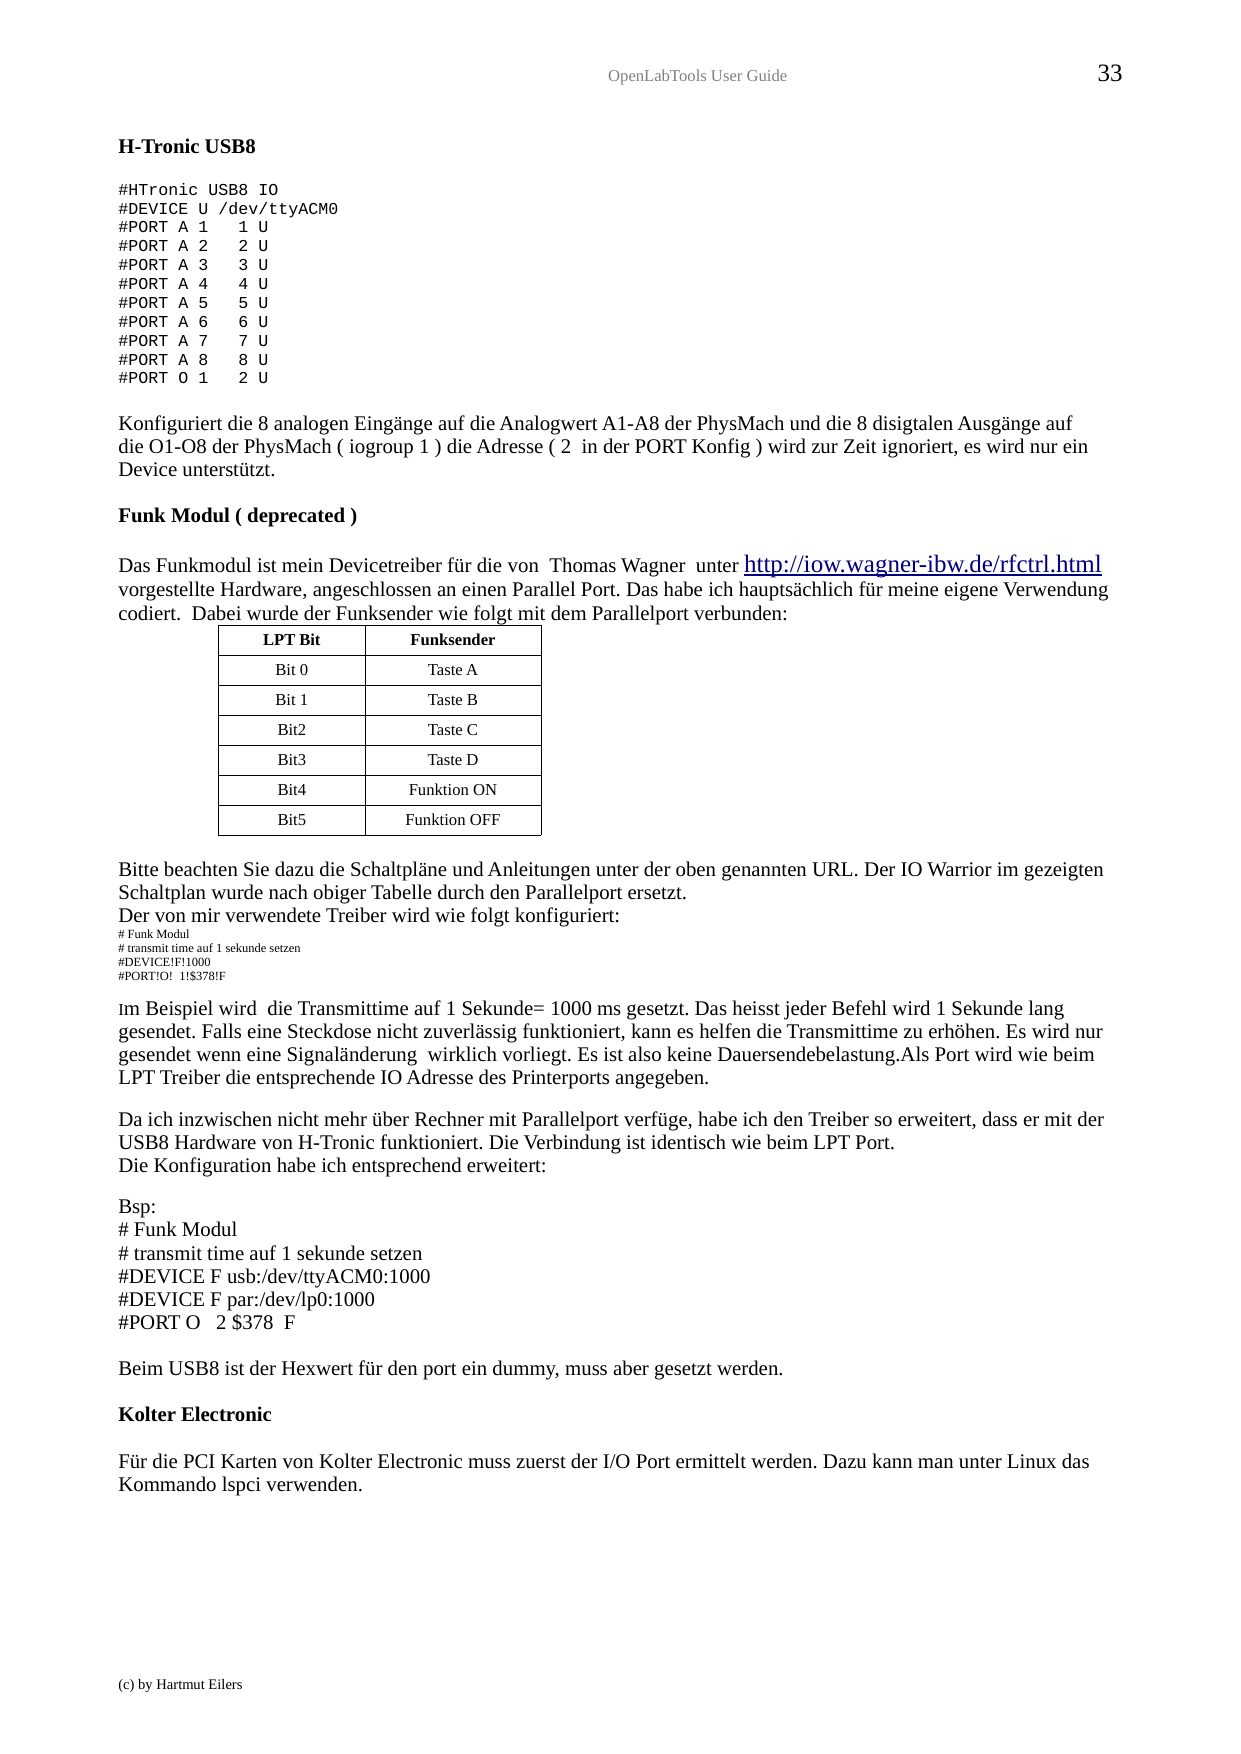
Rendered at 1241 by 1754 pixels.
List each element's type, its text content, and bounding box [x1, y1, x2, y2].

text # Funk Modul [118, 1218, 1122, 1241]
text Beim USB8 ist der Hexwert für den port ein dummy, muss aber gesetzt werden. [118, 1357, 1122, 1380]
table_cell Taste C [366, 716, 541, 744]
text # transmit time auf 1 sekunde setzen [118, 1241, 1122, 1264]
text #PORT O 2 $378 F [118, 1311, 1122, 1334]
table_cell Bit4 [219, 776, 365, 804]
table_cell Taste A [366, 656, 541, 684]
table_cell Bit 0 [219, 656, 365, 684]
text die O1-O8 der PhysMach ( iogroup 1 ) die Adresse ( 2 in der PORT Konfig ) wird zur Zeit ignoriert, es wird nur ein Device unterstützt. [118, 435, 1122, 481]
text #PORT A 4 4 U [118, 276, 1122, 294]
text Die Konfiguration habe ich entsprechend erweitert: [118, 1154, 1122, 1177]
table_cell Bit2 [219, 716, 365, 744]
text Bsp: [118, 1195, 1122, 1218]
text Für die PCI Karten von Kolter Electronic muss zuerst der I/O Port ermittelt werden. Dazu kann man unter Linux das Kommando lspci verwenden. [118, 1449, 1122, 1496]
text # transmit time auf 1 sekunde setzen [118, 941, 1122, 955]
text Konfiguriert die 8 analogen Eingänge auf die Analogwert A1-A8 der PhysMach und die 8 disigtalen Ausgänge auf [118, 412, 1122, 435]
table_cell Bit3 [219, 746, 365, 774]
text Da ich inzwischen nicht mehr über Rechner mit Parallelport verfüge, habe ich den Treiber so erweitert, dass er mit der USB8 Hardware von H-Tronic funktioniert. Die Verbindung ist identisch wie beim LPT Port. [118, 1107, 1122, 1154]
text Funk Modul ( deprecated ) [118, 504, 1122, 527]
text Kolter Electronic [118, 1403, 1122, 1426]
table_cell Taste B [366, 686, 541, 714]
text #DEVICE F par:/dev/lp0:1000 [118, 1288, 1122, 1311]
table_cell Taste D [366, 746, 541, 774]
table_cell Funktion ON [366, 776, 541, 804]
text #PORT A 7 7 U [118, 332, 1122, 351]
table_cell Bit 1 [219, 686, 365, 714]
text #PORT A 1 1 U [118, 219, 1122, 238]
table_header LPT Bit [219, 626, 365, 654]
table_header Funksender [366, 626, 541, 654]
table_cell Funktion OFF [366, 806, 541, 834]
text #HTronic USB8 IO [118, 181, 1122, 200]
text #PORT A 8 8 U [118, 351, 1122, 370]
text #DEVICE F usb:/dev/ttyACM0:1000 [118, 1264, 1122, 1288]
text #PORT A 2 2 U [118, 238, 1122, 257]
text Bitte beachten Sie dazu die Schaltpläne und Anleitungen unter der oben genannten URL. Der IO Warrior im gezeigten Schaltplan wurde nach obiger Tabelle durch den Parallelport ersetzt. [118, 858, 1122, 904]
text #DEVICE!F!1000 [118, 955, 1122, 969]
text H-Tronic USB8 [118, 135, 1122, 158]
table_cell Bit5 [219, 806, 365, 834]
text Der von mir verwendete Treiber wird wie folgt konfiguriert: [118, 904, 1122, 927]
text #PORT A 3 3 U [118, 257, 1122, 276]
text #PORT A 6 6 U [118, 313, 1122, 332]
text #DEVICE U /dev/ttyACM0 [118, 200, 1122, 219]
text Im Beispiel wird die Transmittime auf 1 Sekunde= 1000 ms gesetzt. Das heisst jeder Befehl wird 1 Sekunde lang gesendet. Falls eine Steckdose nicht zuverlässig funktioniert, kann es helfen die Transmittime zu erhöhen. Es wird nur gesendet wenn eine Signaländerung wirklich vorliegt. Es ist also keine Dauersendebelastung.Als Port wird wie beim LPT Treiber die entsprechende IO Adresse des Printerports angegeben. [118, 996, 1122, 1089]
text # Funk Modul [118, 927, 1122, 941]
text #PORT A 5 5 U [118, 294, 1122, 313]
text #PORT O 1 2 U [118, 370, 1122, 389]
text #PORT!O! 1!$378!F [118, 969, 1122, 983]
text Das Funkmodul ist mein Devicetreiber für die von Thomas Wagner unter http://iow.wagner-ibw.de/rfctrl.html vorgestellte Hardware, angeschlossen an einen Parallel Port. Das habe ich hauptsächlich für meine eigene Verwendung codiert. Dabei wurde der Funksender wie folgt mit dem Parallelport verbunden: [118, 551, 1122, 624]
